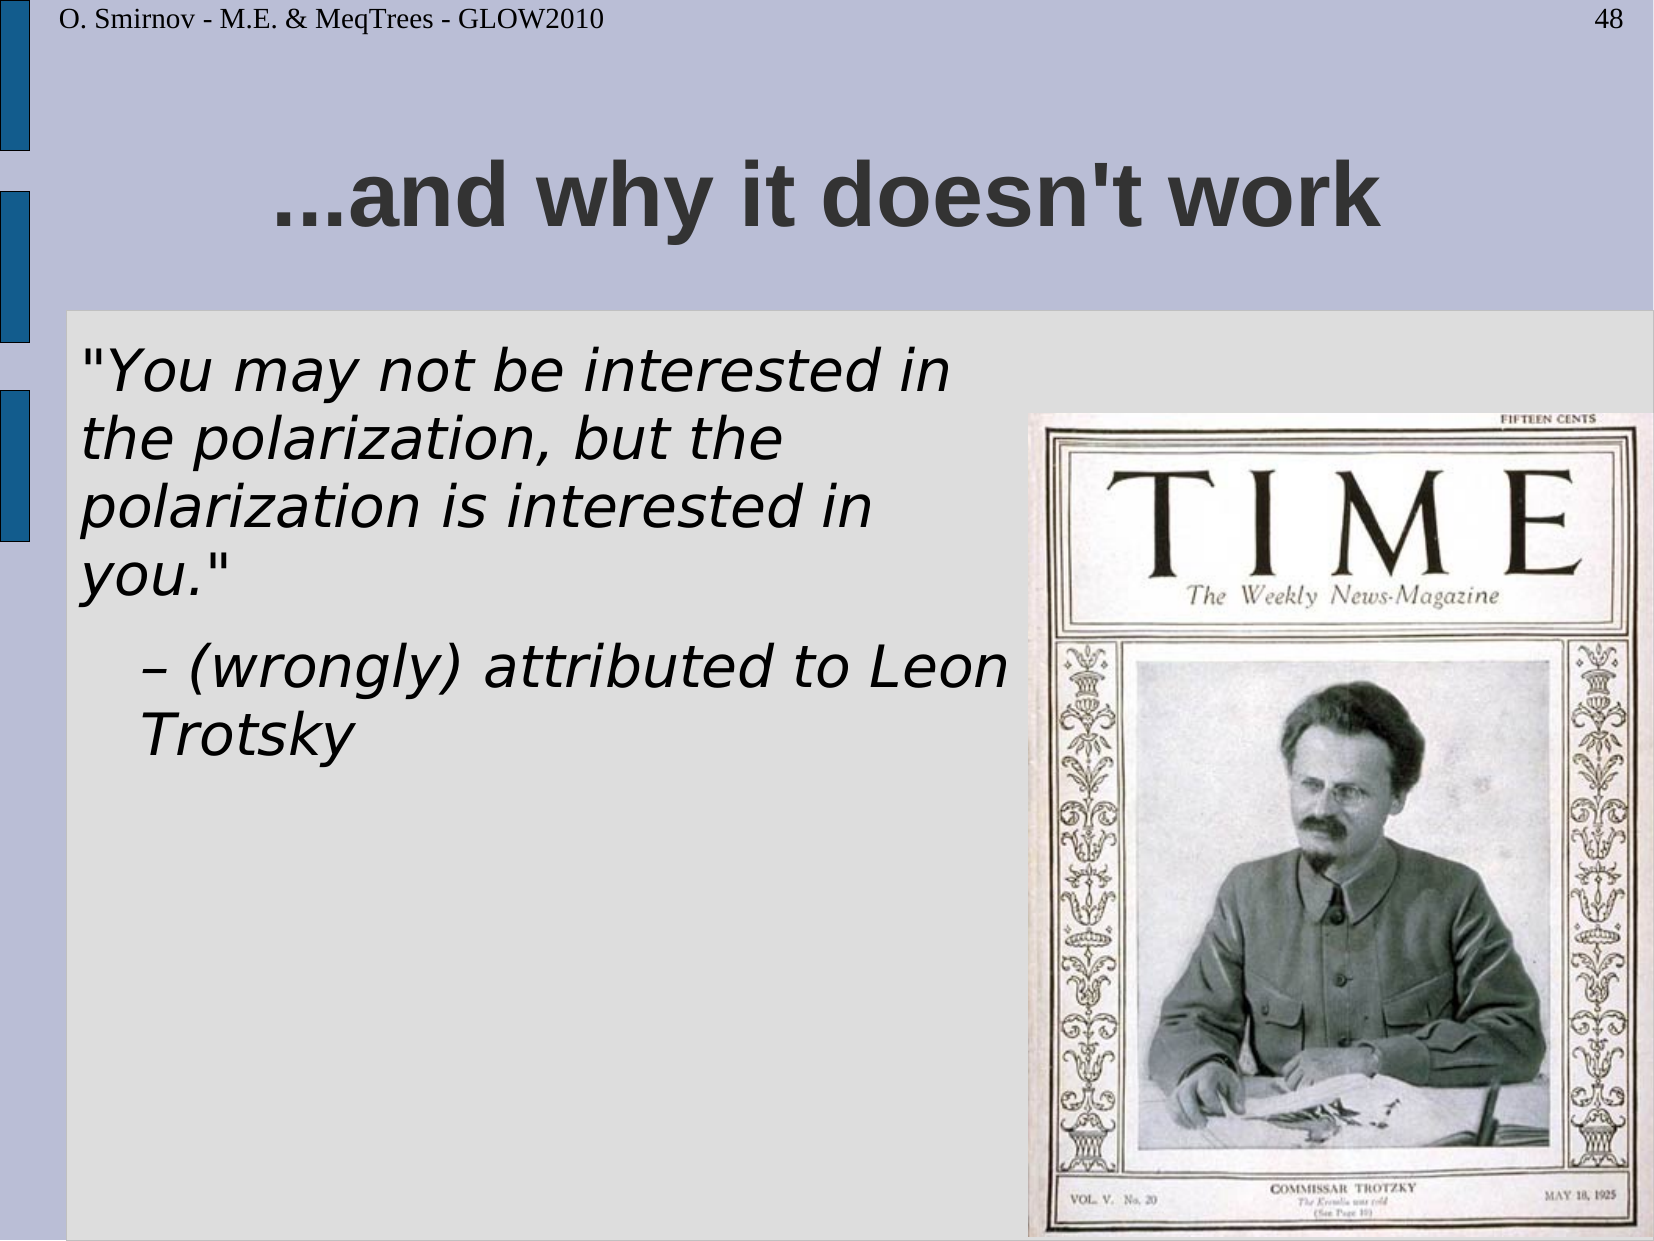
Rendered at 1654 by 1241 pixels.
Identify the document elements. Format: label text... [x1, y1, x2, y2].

picture [1028, 413, 1654, 1237]
text_box "You may not be interested in the polarization, but the polarization is interested in you." – (wrongly) attributed to Leon Trotsky [65, 330, 1034, 777]
title ...and why it doesn't work [121, 91, 1534, 299]
